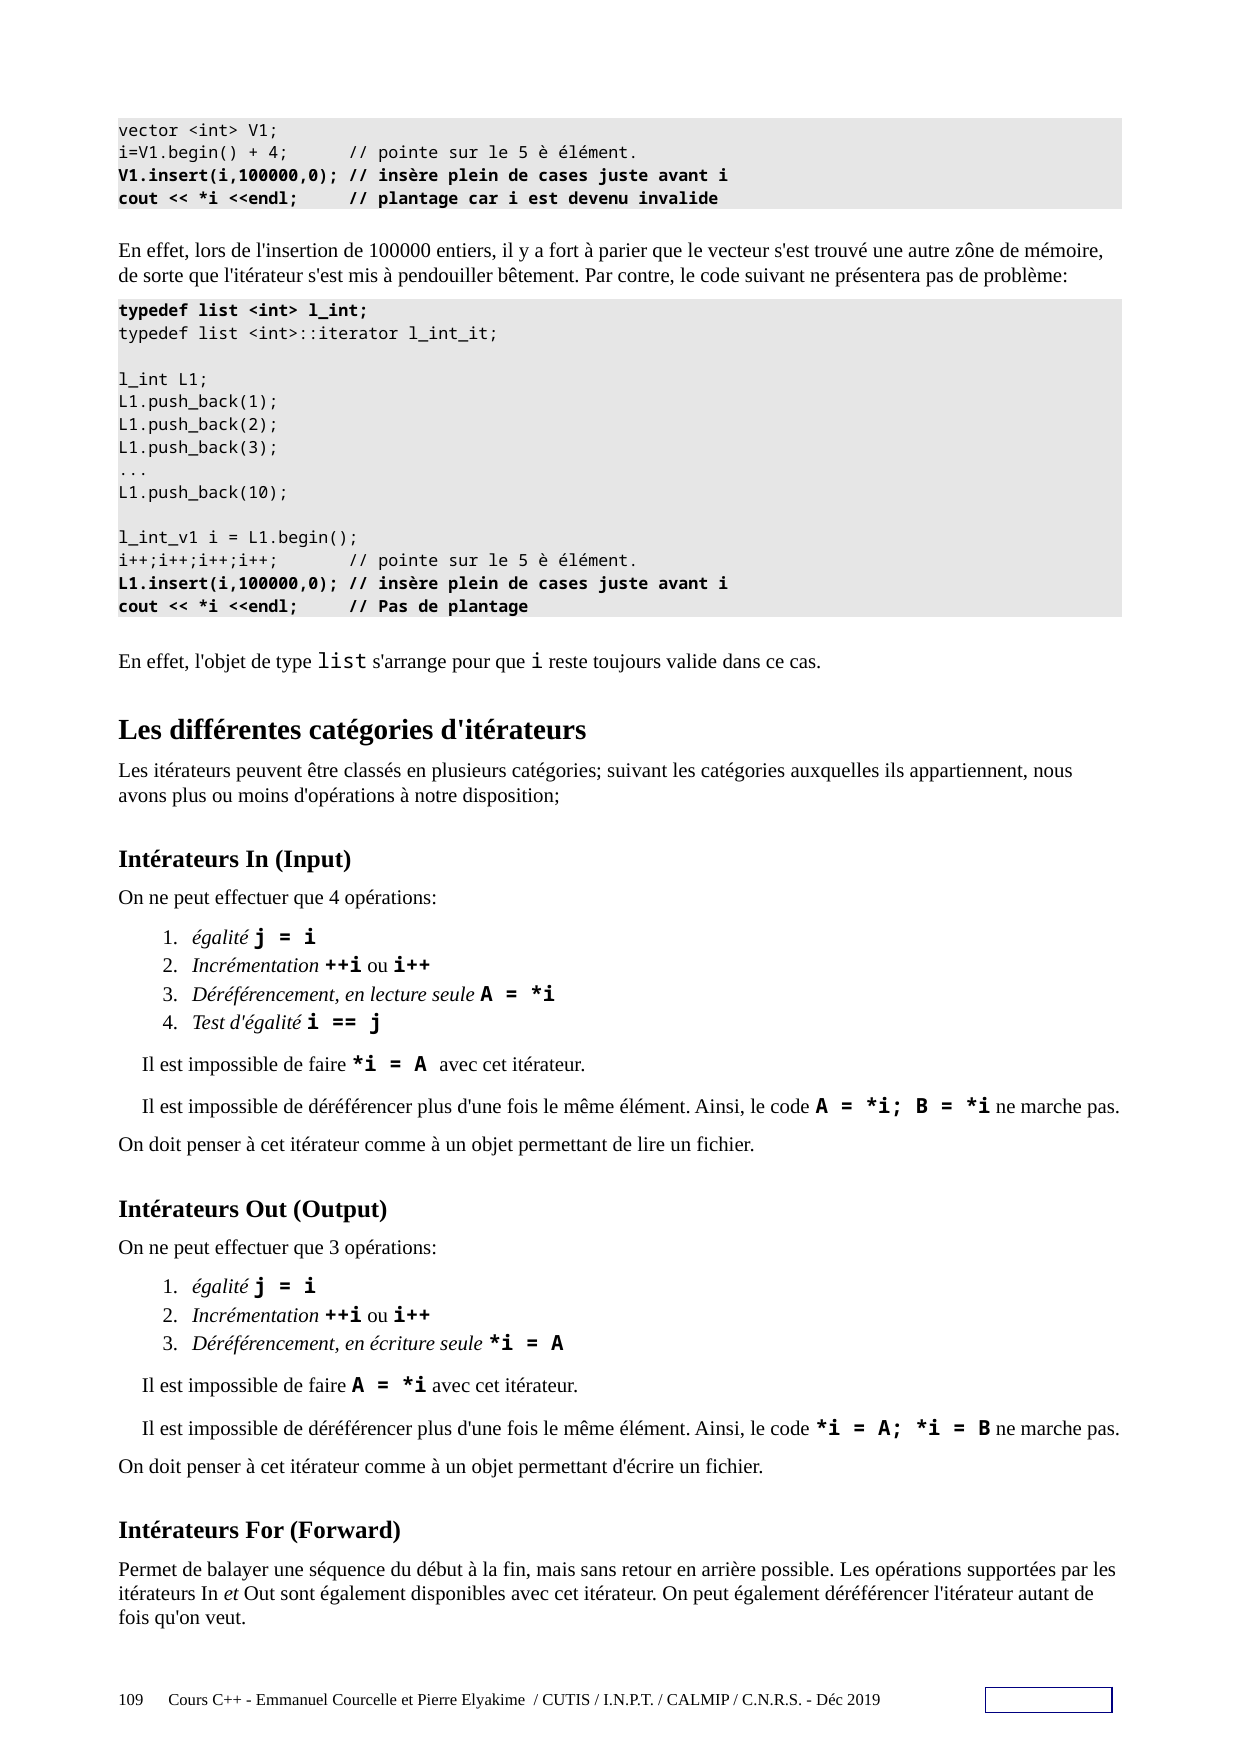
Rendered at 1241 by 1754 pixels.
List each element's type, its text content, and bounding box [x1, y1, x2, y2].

text ... [118, 458, 1122, 481]
text cout << *i <<endl; // plantage car i est devenu invalide [118, 186, 1122, 209]
text typedef list <int>::iterator l_int_it; [118, 322, 1122, 344]
text L1.push_back(1); [118, 390, 1122, 413]
text i++;i++;i++;i++; // pointe sur le 5 è élément. [118, 549, 1122, 572]
subtitle Intérateurs Out (Output) [118, 1194, 1122, 1223]
list Incrémentation ++i ou i++ [162, 1300, 1122, 1328]
list Déréférencement, en lecture seule A = *i [162, 979, 1122, 1007]
text On ne peut effectuer que 4 opérations: [118, 885, 1122, 909]
subtitle Intérateurs For (Forward) [118, 1515, 1122, 1544]
text vector <int> V1; [118, 118, 1122, 141]
text L1.push_back(2); [118, 413, 1122, 435]
text l_int_v1 i = L1.begin(); [118, 526, 1122, 549]
text En effet, lors de l'insertion de 100000 entiers, il y a fort à parier que le vecteur s'est trouvé une autre zône de mémoire, de sorte que l'itérateur s'est mis à pendouiller bêtement. Par contre, le code suivant ne présentera pas de problème: [118, 238, 1122, 287]
text L1.insert(i,100000,0); // insère plein de cases juste avant i [118, 572, 1122, 594]
subtitle Intérateurs In (Input) [118, 844, 1122, 873]
list Test d'égalité i == j [162, 1007, 1122, 1036]
text Permet de balayer une séquence du début à la fin, mais sans retour en arrière possible. Les opérations supportées par les itérateurs In et Out sont également disponibles avec cet itérateur. On peut également déréférencer l'itérateur autant de fois qu'on veut. [118, 1556, 1122, 1629]
text L1.push_back(10); [118, 481, 1122, 503]
text Les itérateurs peuvent être classés en plusieurs catégories; suivant les catégories auxquelles ils appartiennent, nous avons plus ou moins d'opérations à notre disposition; [118, 758, 1122, 807]
text i=V1.begin() + 4; // pointe sur le 5 è élément. [118, 141, 1122, 163]
text On doit penser à cet itérateur comme à un objet permettant de lire un fichier. [118, 1132, 1122, 1156]
text Il est impossible de faire *i = A avec cet itérateur. [118, 1048, 1122, 1078]
text Il est impossible de déréférencer plus d'une fois le même élément. Ainsi, le code *i = A; *i = B ne marche pas. [118, 1412, 1122, 1441]
text typedef list <int> l_int; [118, 299, 1122, 322]
list Incrémentation ++i ou i++ [162, 950, 1122, 979]
list égalité j = i [162, 1272, 1122, 1300]
text Il est impossible de faire A = *i avec cet itérateur. [118, 1369, 1122, 1399]
subtitle Les différentes catégories d'itérateurs [118, 712, 1122, 746]
text cout << *i <<endl; // Pas de plantage [118, 594, 1122, 617]
text En effet, l'objet de type list s'arrange pour que i reste toujours valide dans ce cas. [118, 646, 1122, 675]
text On doit penser à cet itérateur comme à un objet permettant d'écrire un fichier. [118, 1454, 1122, 1478]
text V1.insert(i,100000,0); // insère plein de cases juste avant i [118, 163, 1122, 186]
text L1.push_back(3); [118, 435, 1122, 458]
text On ne peut effectuer que 3 opérations: [118, 1235, 1122, 1259]
text l_int L1; [118, 367, 1122, 390]
list égalité j = i [162, 922, 1122, 950]
list Déréférencement, en écriture seule *i = A [162, 1328, 1122, 1357]
text Il est impossible de déréférencer plus d'une fois le même élément. Ainsi, le code A = *i; B = *i ne marche pas. [118, 1090, 1122, 1120]
